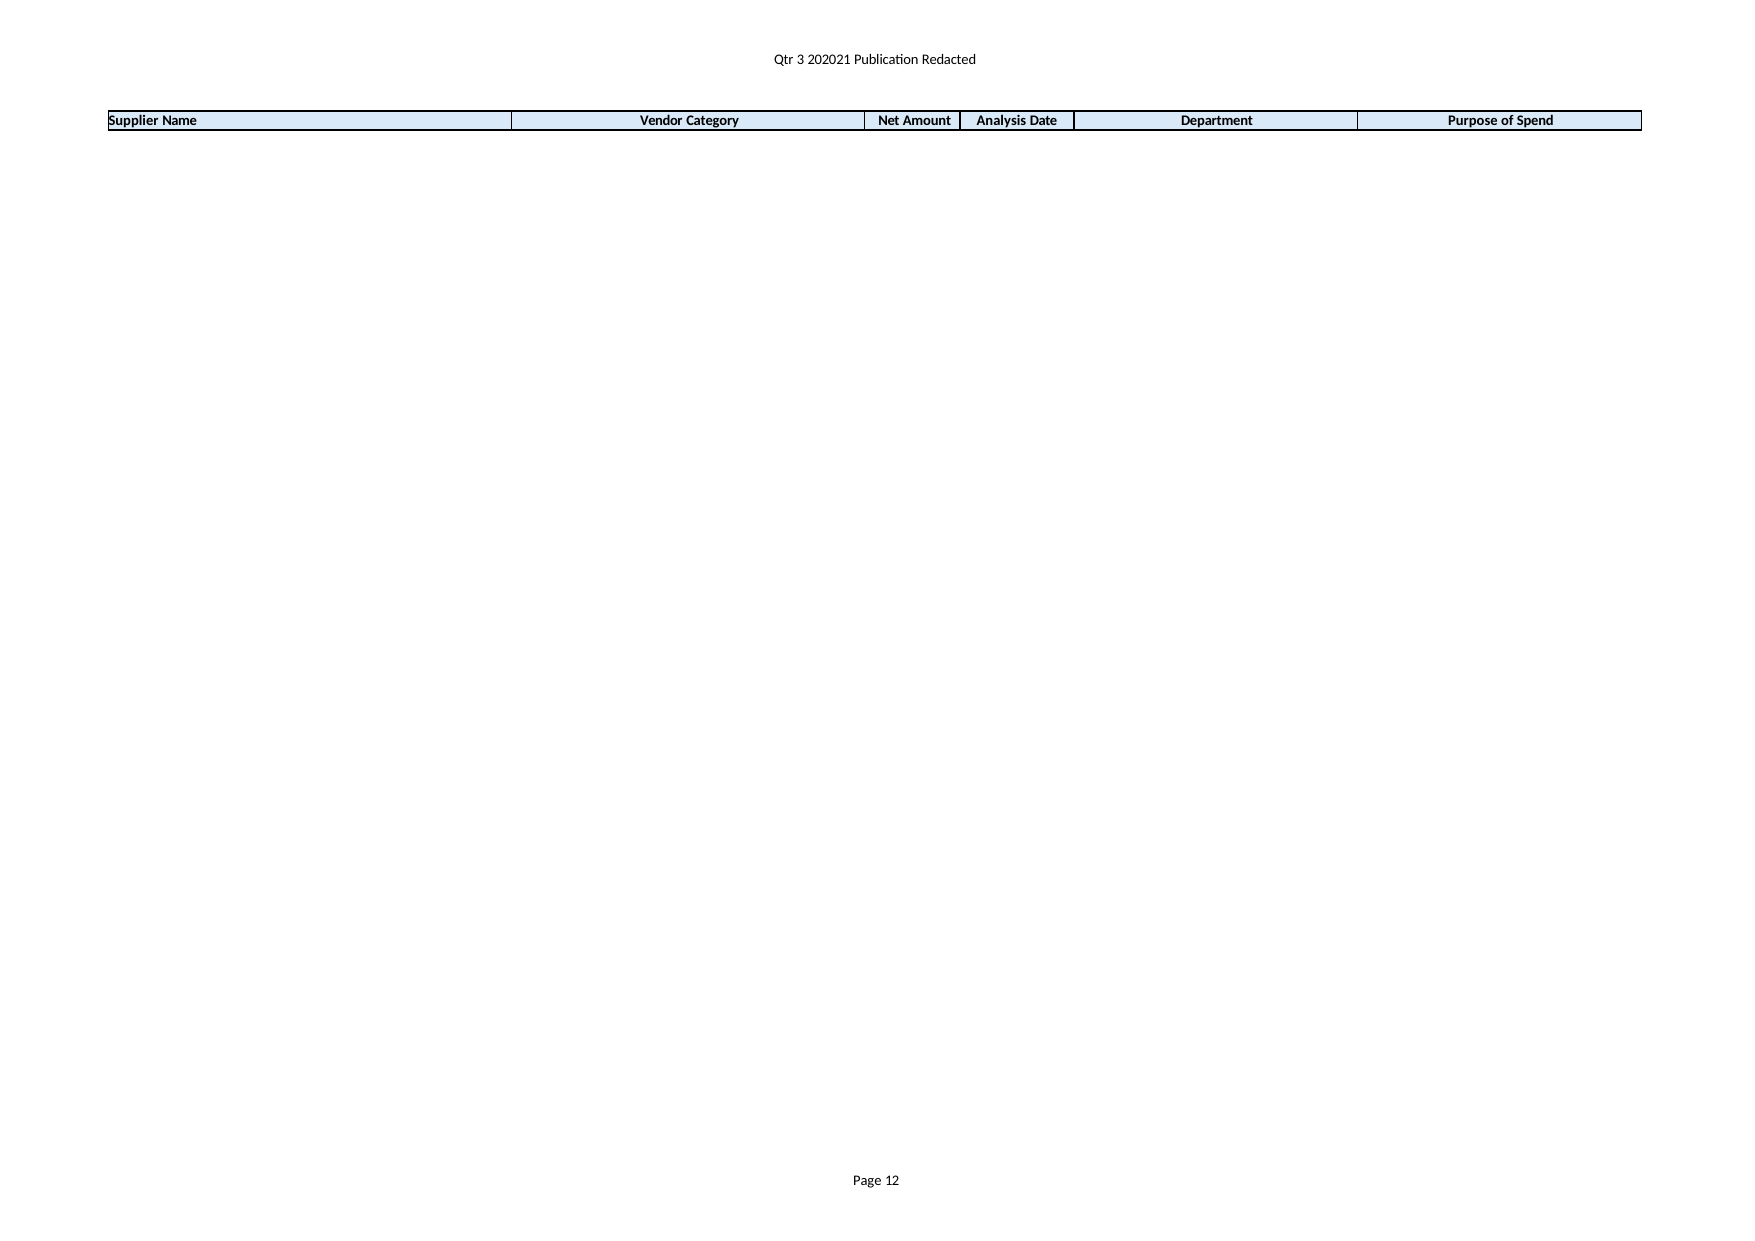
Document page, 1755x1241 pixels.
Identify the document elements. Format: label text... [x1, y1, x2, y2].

table_header Department [1075, 112, 1357, 129]
table_header Supplier Name [109, 112, 511, 129]
table_header Net Amount [865, 112, 959, 129]
table_header Purpose of Spend [1358, 112, 1641, 129]
table_header Analysis Date [961, 112, 1073, 129]
table_header Vendor Category [512, 112, 864, 129]
